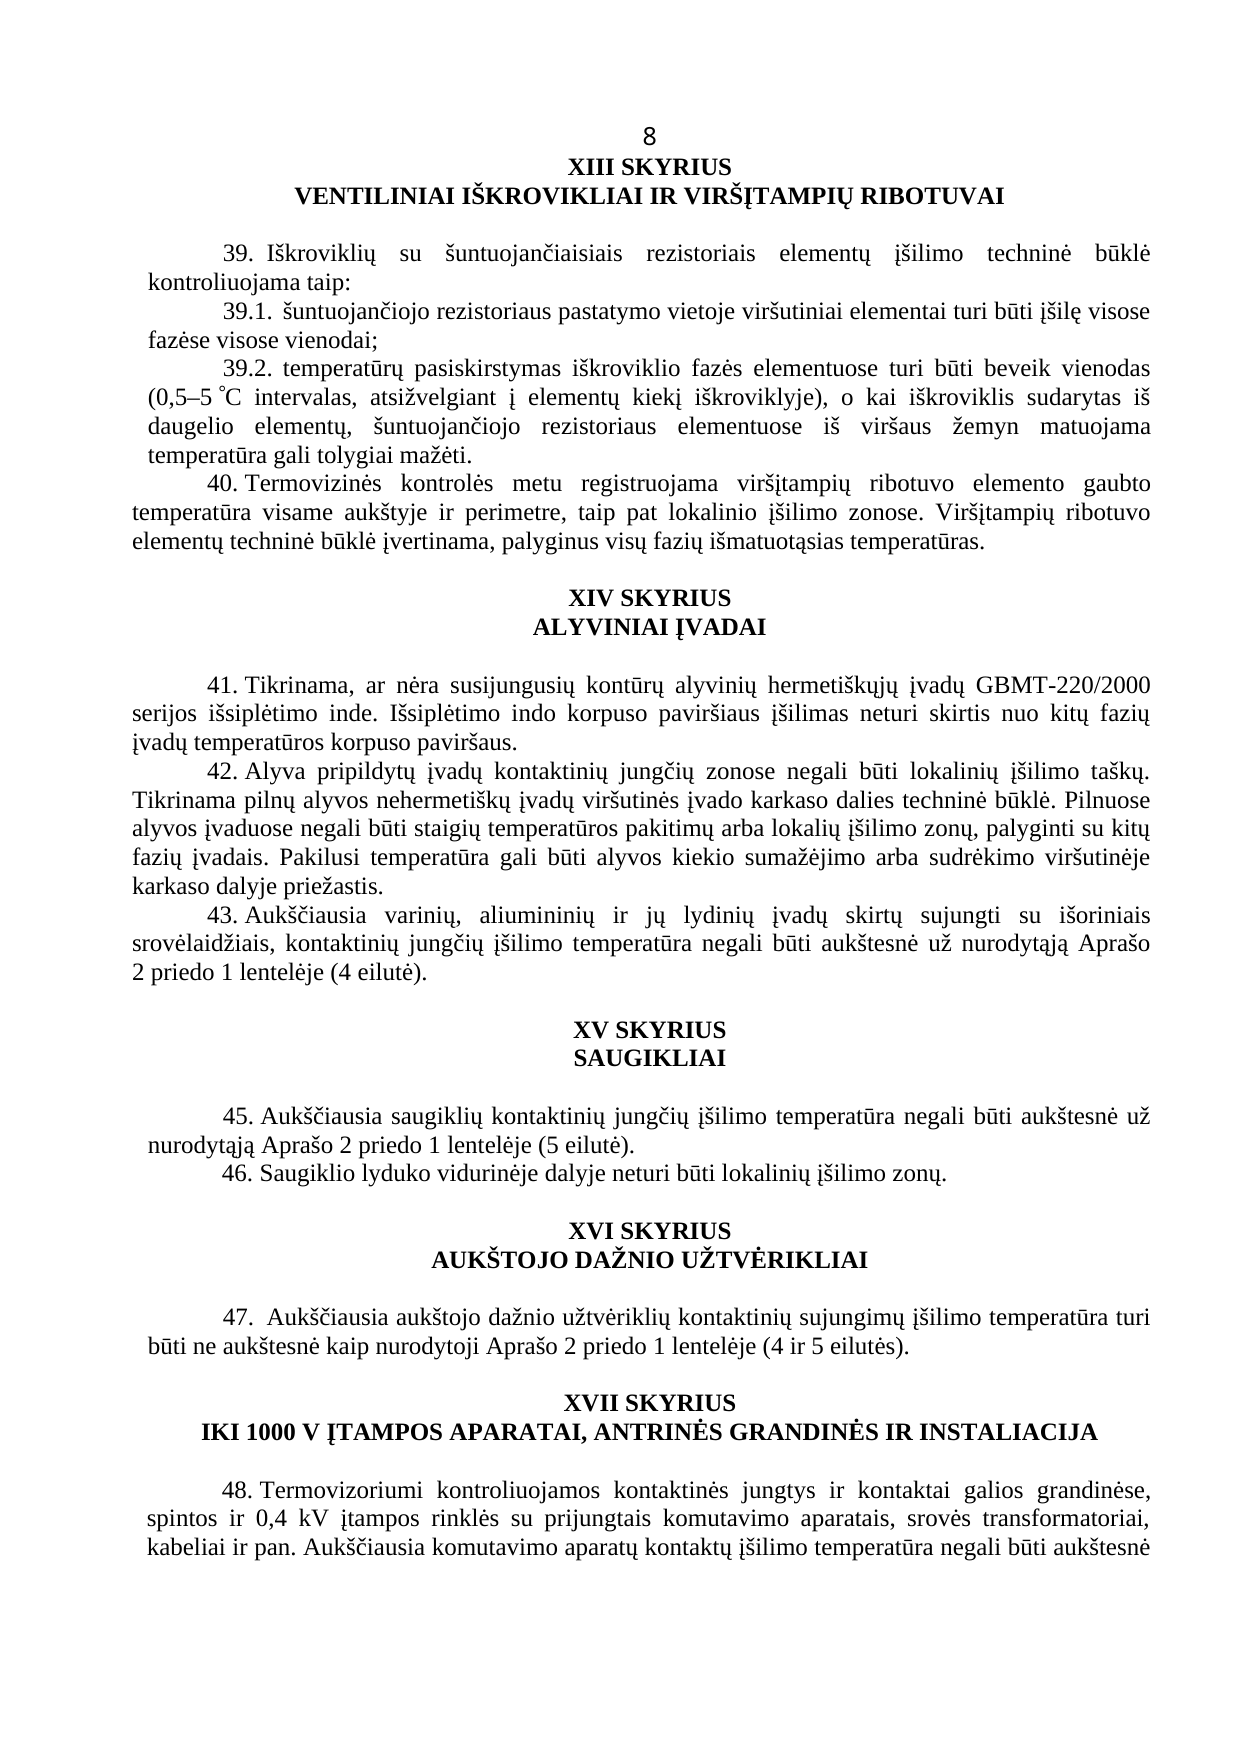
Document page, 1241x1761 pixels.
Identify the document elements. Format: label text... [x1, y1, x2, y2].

text 42. Alyva pripildytų įvadų kontaktinių jungčių zonose negali būti lokalinių įšilimo taškų. Tikrinama pilnų alyvos nehermetiškų įvadų viršutinės įvado karkaso dalies techninė būklė. Pilnuose alyvos įvaduose negali būti staigių temperatūros pakitimų arba lokalių įšilimo zonų, palyginti su kitų fazių įvadais. Pakilusi temperatūra gali būti alyvos kiekio sumažėjimo arba sudrėkimo viršutinėje karkaso dalyje priežastis. [132, 756, 1152, 900]
text VENTILINIAI IŠKROVIKLIAI IR VIRŠĮTAMPIŲ RIBOTUVAI [148, 181, 1152, 210]
text XVI SKYRIUS [148, 1216, 1152, 1245]
text 39.1. šuntuojančiojo rezistoriaus pastatymo vietoje viršutiniai elementai turi būti įšilę visose fazėse visose vienodai; [148, 296, 1152, 353]
text AUKŠTOJO DAŽNIO UŽTVĖRIKLIAI [148, 1245, 1152, 1273]
text XV SKYRIUS [148, 1015, 1152, 1043]
text XIV SKYRIUS [148, 583, 1152, 612]
text 45. Aukščiausia saugiklių kontaktinių jungčių įšilimo temperatūra negali būti aukštesnė už nurodytąją Aprašo 2 priedo 1 lentelėje (5 eilutė). [148, 1101, 1152, 1158]
text 46. Saugiklio lyduko vidurinėje dalyje neturi būti lokalinių įšilimo zonų. [147, 1158, 1152, 1187]
text XVII SKYRIUS [148, 1388, 1152, 1417]
text IKI 1000 V ĮTAMPOS APARATAI, ANTRINĖS GRANDINĖS IR INSTALIACIJA [148, 1417, 1152, 1446]
text 43. Aukščiausia varinių, aliumininių ir jų lydinių įvadų skirtų sujungti su išoriniais srovėlaidžiais, kontaktinių jungčių įšilimo temperatūra negali būti aukštesnė už nurodytąją Aprašo 2 priedo 1 lentelėje (4 eilutė). [132, 900, 1152, 986]
text 39. Iškroviklių su šuntuojančiaisiais rezistoriais elementų įšilimo techninė būklė kontroliuojama taip: [148, 238, 1152, 296]
text 40. Termovizinės kontrolės metu registruojama viršįtampių ribotuvo elemento gaubto temperatūra visame aukštyje ir perimetre, taip pat lokalinio įšilimo zonose. Viršįtampių ribotuvo elementų techninė būklė įvertinama, palyginus visų fazių išmatuotąsias temperatūras. [132, 468, 1152, 555]
text 41. Tikrinama, ar nėra susijungusių kontūrų alyvinių hermetiškųjų įvadų GBMT-220/2000 serijos išsiplėtimo inde. Išsiplėtimo indo korpuso paviršiaus įšilimas neturi skirtis nuo kitų fazių įvadų temperatūros korpuso paviršaus. [132, 670, 1152, 756]
text ALYVINIAI ĮVADAI [148, 612, 1152, 641]
text XIII SKYRIUS [148, 152, 1152, 181]
text SAUGIKLIAI [148, 1043, 1152, 1072]
text 48. Termovizoriumi kontroliuojamos kontaktinės jungtys ir kontaktai galios grandinėse, spintos ir 0,4 kV įtampos rinklės su prijungtais komutavimo aparatais, srovės transformatoriai, kabeliai ir pan. Aukščiausia komutavimo aparatų kontaktų įšilimo temperatūra negali būti aukštesnė [147, 1475, 1152, 1561]
text 39.2. temperatūrų pasiskirstymas iškroviklio fazės elementuose turi būti beveik vienodas (0,5–5 C intervalas, atsižvelgiant į elementų kiekį iškroviklyje), o kai iškroviklis sudarytas iš daugelio elementų, šuntuojančiojo rezistoriaus elementuose iš viršaus žemyn matuojama temperatūra gali tolygiai mažėti. [148, 353, 1152, 468]
text 47. Aukščiausia aukštojo dažnio užtvėriklių kontaktinių sujungimų įšilimo temperatūra turi būti ne aukštesnė kaip nurodytoji Aprašo 2 priedo 1 lentelėje (4 ir 5 eilutės). [148, 1302, 1152, 1360]
